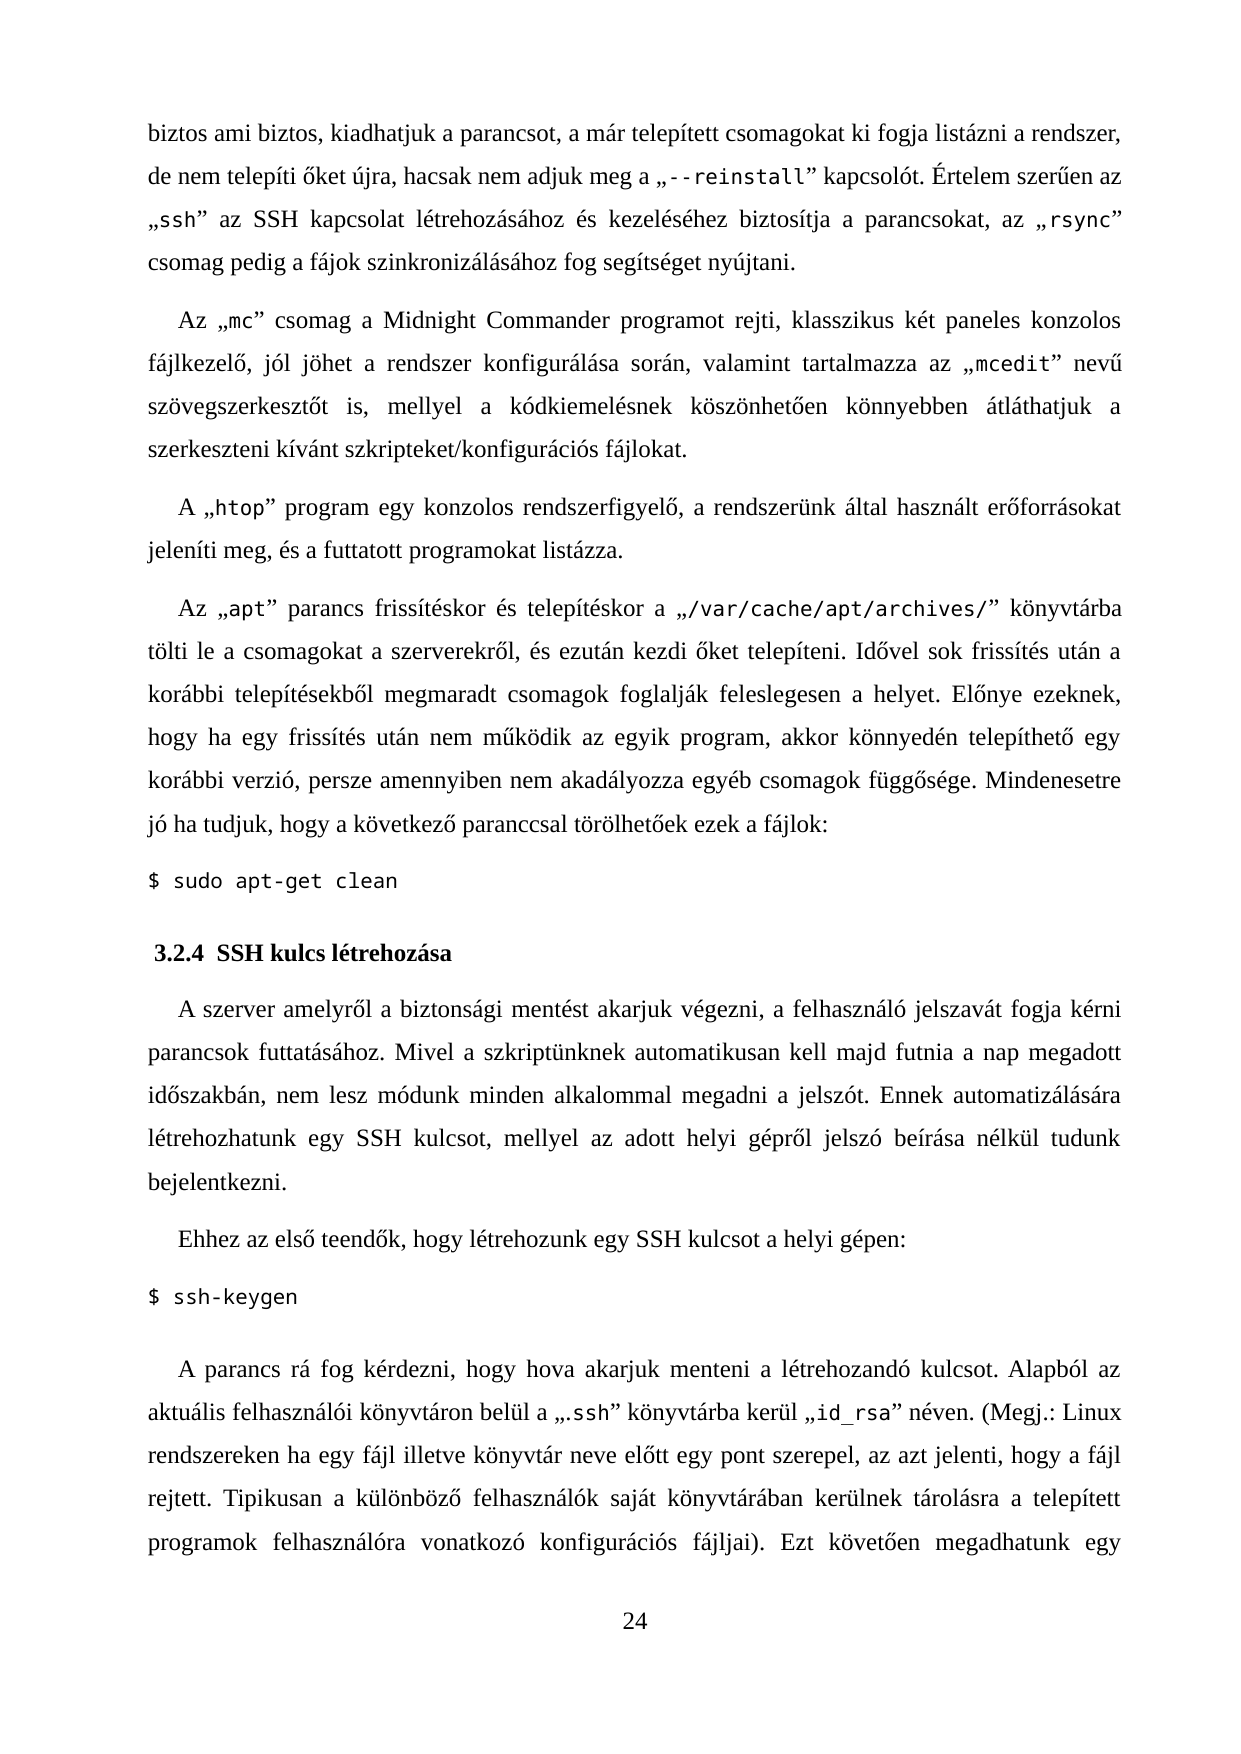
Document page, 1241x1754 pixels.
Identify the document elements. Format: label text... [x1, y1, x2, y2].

text A szerver amelyről a biztonsági mentést akarjuk végezni, a felhasználó jelszavát fogja kérni parancsok futtatásához. Mivel a szkriptünknek automatikusan kell majd futnia a nap megadott időszakbán, nem lesz módunk minden alkalommal megadni a jelszót. Ennek automatizálására létrehozhatunk egy SSH kulcsot, mellyel az adott helyi gépről jelszó beírása nélkül tudunk bejelentkezni. [148, 994, 1122, 1195]
text A parancs rá fog kérdezni, hogy hova akarjuk menteni a létrehozandó kulcsot. Alapból az aktuális felhasználói könyvtáron belül a „.ssh” könyvtárba kerül „id_rsa” néven. (Megj.: Linux rendszereken ha egy fájl illetve könyvtár neve előtt egy pont szerepel, az azt jelenti, hogy a fájl rejtett. Tipikusan a különböző felhasználók saját könyvtárában kerülnek tárolásra a telepített programok felhasználóra vonatkozó konfigurációs fájljai). Ezt követően megadhatunk egy [148, 1354, 1122, 1555]
text A „htop” program egy konzolos rendszerfigyelő, a rendszerünk által használt erőforrásokat jeleníti meg, és a futtatott programokat listázza. [148, 492, 1122, 564]
text Az „mc” csomag a Midnight Commander programot rejti, klasszikus két paneles konzolos fájlkezelő, jól jöhet a rendszer konfigurálása során, valamint tartalmazza az „mcedit” nevű szövegszerkesztőt is, mellyel a kódkiemelésnek köszönhetően könnyebben átláthatjuk a szerkeszteni kívánt szkripteket/konfigurációs fájlokat. [148, 305, 1122, 463]
subtitle SSH kulcs létrehozása [148, 938, 1122, 967]
text Ehhez az első teendők, hogy létrehozunk egy SSH kulcsot a helyi gépen: [148, 1224, 1122, 1253]
text $ ssh-keygen [148, 1282, 1093, 1311]
text biztos ami biztos, kiadhatjuk a parancsot, a már telepített csomagokat ki fogja listázni a rendszer, de nem telepíti őket újra, hacsak nem adjuk meg a „--reinstall” kapcsolót. Értelem szerűen az „ssh” az SSH kapcsolat létrehozásához és kezeléséhez biztosítja a parancsokat, az „rsync” csomag pedig a fájok szinkronizálásához fog segítséget nyújtani. [148, 118, 1122, 276]
text $ sudo apt-get clean [148, 866, 1093, 895]
text Az „apt” parancs frissítéskor és telepítéskor a „/var/cache/apt/archives/” könyvtárba tölti le a csomagokat a szerverekről, és ezután kezdi őket telepíteni. Idővel sok frissítés után a korábbi telepítésekből megmaradt csomagok foglalják feleslegesen a helyet. Előnye ezeknek, hogy ha egy frissítés után nem működik az egyik program, akkor könnyedén telepíthető egy korábbi verzió, persze amennyiben nem akadályozza egyéb csomagok függősége. Mindenesetre jó ha tudjuk, hogy a következő paranccsal törölhetőek ezek a fájlok: [148, 593, 1122, 837]
